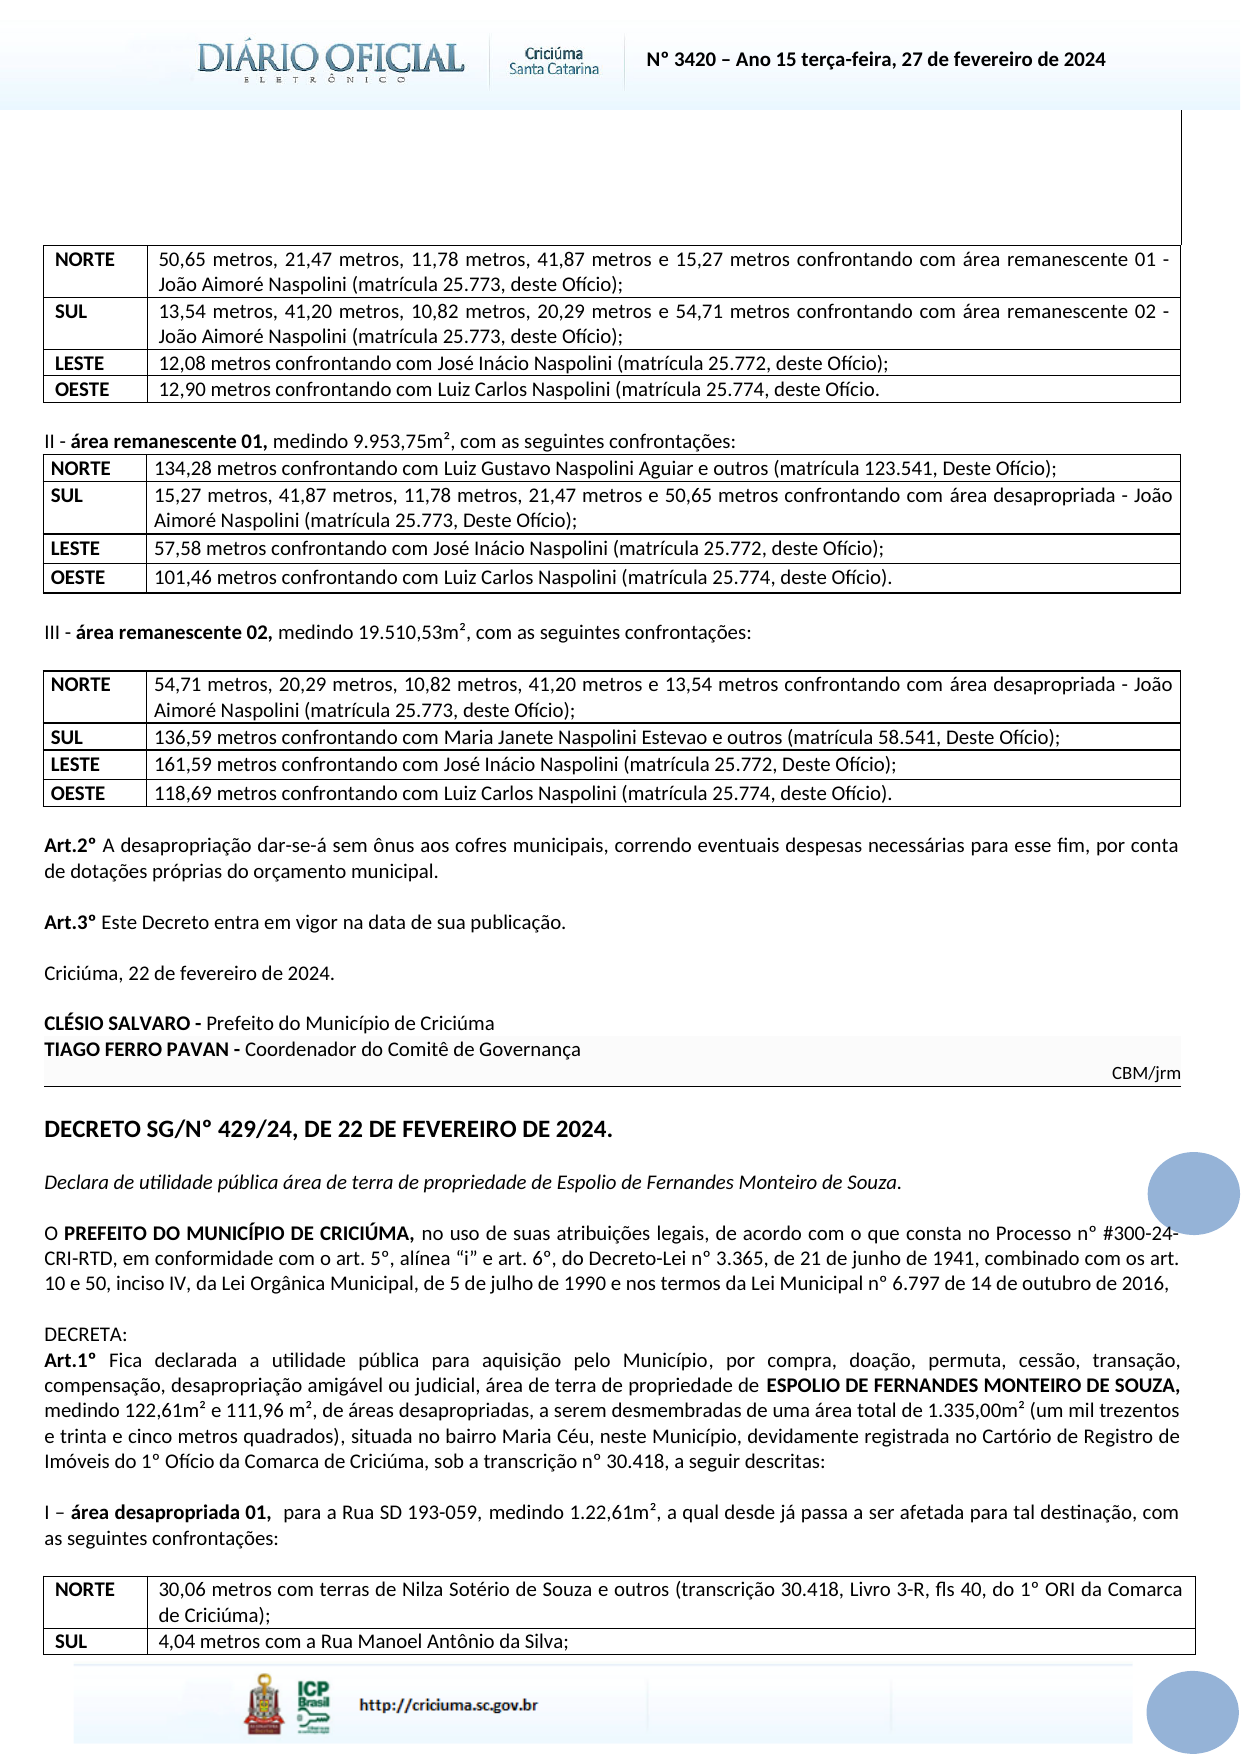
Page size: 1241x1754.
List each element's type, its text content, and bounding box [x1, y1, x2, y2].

text DECRETA: [44, 1321, 1181, 1347]
table_header NORTE [44, 672, 146, 722]
text O PREFEITO DO MUNICÍPIO DE CRICIÚMA, no uso de suas atribuições legais, de acordo com o que consta no Processo nº #300-24-CRI-RTD, em conformidade com o art. 5º, alínea “i” e art. 6º, do Decreto-Lei nº 3.365, de 21 de junho de 1941, combinado com os art. 10 e 50, inciso IV, da Lei Orgânica Municipal, de 5 de julho de 1990 e nos termos da Lei Municipal nº 6.797 de 14 de outubro de 2016, [44, 1220, 1181, 1296]
table_cell 161,59 metros confrontando com José Inácio Naspolini (matrícula 25.772, Deste Ofício); [147, 751, 1180, 779]
text Declara de utilidade pública área de terra de propriedade de Espolio de Fernandes Monteiro de Souza. [44, 1169, 1155, 1194]
table_cell SUL [44, 1629, 147, 1654]
table_cell SUL [44, 724, 146, 749]
table_cell SUL [44, 298, 147, 349]
table_cell OESTE [44, 780, 146, 806]
table_cell 57,58 metros confrontando com José Inácio Naspolini (matrícula 25.772, deste Ofício); [147, 535, 1180, 563]
table_cell 12,08 metros confrontando com José Inácio Naspolini (matrícula 25.772, deste Ofício); [148, 350, 1180, 375]
table_header 30,06 metros com terras de Nilza Sotério de Souza e outros (transcrição 30.418, Livro 3-R, fls 40, do 1º ORI da Comarca de Criciúma); [148, 1577, 1195, 1627]
table_cell 136,59 metros confrontando com Maria Janete Naspolini Estevao e outros (matrícula 58.541, Deste Ofício); [147, 724, 1180, 749]
table_header 50,65 metros, 21,47 metros, 11,78 metros, 41,87 metros e 15,27 metros confrontando com área remanescente 01 - João Aimoré Naspolini (matrícula 25.773, deste Ofício); [148, 246, 1180, 297]
table_cell OESTE [44, 376, 147, 402]
text Art.2º A desapropriação dar-se-á sem ônus aos cofres municipais, correndo eventuais despesas necessárias para esse fim, por conta de dotações próprias do orçamento municipal. [44, 833, 1181, 883]
text DECRETO SG/Nº 429/24, DE 22 DE FEVEREIRO DE 2024. [44, 1113, 1181, 1143]
table_header 54,71 metros, 20,29 metros, 10,82 metros, 41,20 metros e 13,54 metros confrontando com área desapropriada - João Aimoré Naspolini (matrícula 25.773, deste Ofício); [147, 672, 1180, 722]
text TIAGO FERRO PAVAN - Coordenador do Comitê de Governança [44, 1036, 1181, 1061]
text CLÉSIO SALVARO - Prefeito do Município de Criciúma [44, 1011, 1181, 1036]
text III - área remanescente 02, medindo 19.510,53m², com as seguintes confrontações: [44, 619, 1181, 644]
table_cell LESTE [44, 535, 146, 563]
table_cell LESTE [44, 751, 146, 779]
table_header 134,28 metros confrontando com Luiz Gustavo Naspolini Aguiar e outros (matrícula 123.541, Deste Ofício); [147, 455, 1180, 481]
table_cell 118,69 metros confrontando com Luiz Carlos Naspolini (matrícula 25.774, deste Ofício). [147, 780, 1180, 806]
text Art.3º Este Decreto entra em vigor na data de sua publicação. [44, 909, 1181, 934]
table_header NORTE [44, 246, 147, 297]
table_cell 13,54 metros, 41,20 metros, 10,82 metros, 20,29 metros e 54,71 metros confrontando com área remanescente 02 - João Aimoré Naspolini (matrícula 25.773, deste Ofício); [148, 298, 1180, 349]
table_cell 101,46 metros confrontando com Luiz Carlos Naspolini (matrícula 25.774, deste Ofício). [147, 564, 1180, 592]
text II - área remanescente 01, medindo 9.953,75m², com as seguintes confrontações: [44, 428, 1181, 454]
text Art.1º Fica declarada a utilidade pública para aquisição pelo Município, por compra, doação, permuta, cessão, transação, compensação, desapropriação amigável ou judicial, área de terra de propriedade de ESPOLIO DE FERNANDES MONTEIRO DE SOUZA, medindo 122,61m² e 111,96 m², de áreas desapropriadas, a serem desmembradas de uma área total de 1.335,00m² (um mil trezentos e trinta e cinco metros quadrados), situada no bairro Maria Céu, neste Município, devidamente registrada no Cartório de Registro de Imóveis do 1º Ofício da Comarca de Criciúma, sob a transcrição nº 30.418, a seguir descritas: [44, 1347, 1181, 1474]
table_cell LESTE [44, 350, 147, 375]
text CBM/jrm [44, 1061, 1181, 1086]
table_cell OESTE [44, 564, 146, 592]
table_cell 12,90 metros confrontando com Luiz Carlos Naspolini (matrícula 25.774, deste Ofício. [148, 376, 1180, 402]
table_cell 4,04 metros com a Rua Manoel Antônio da Silva; [148, 1629, 1195, 1654]
table_cell SUL [44, 482, 146, 533]
table_header NORTE [44, 455, 146, 481]
table_header NORTE [44, 1577, 147, 1627]
text I – área desapropriada 01, para a Rua SD 193-059, medindo 1.22,61m², a qual desde já passa a ser afetada para tal destinação, com as seguintes confrontações: [44, 1499, 1181, 1550]
text Criciúma, 22 de fevereiro de 2024. [44, 960, 1181, 985]
table_cell 15,27 metros, 41,87 metros, 11,78 metros, 21,47 metros e 50,65 metros confrontando com área desapropriada - João Aimoré Naspolini (matrícula 25.773, Deste Ofício); [147, 482, 1180, 533]
